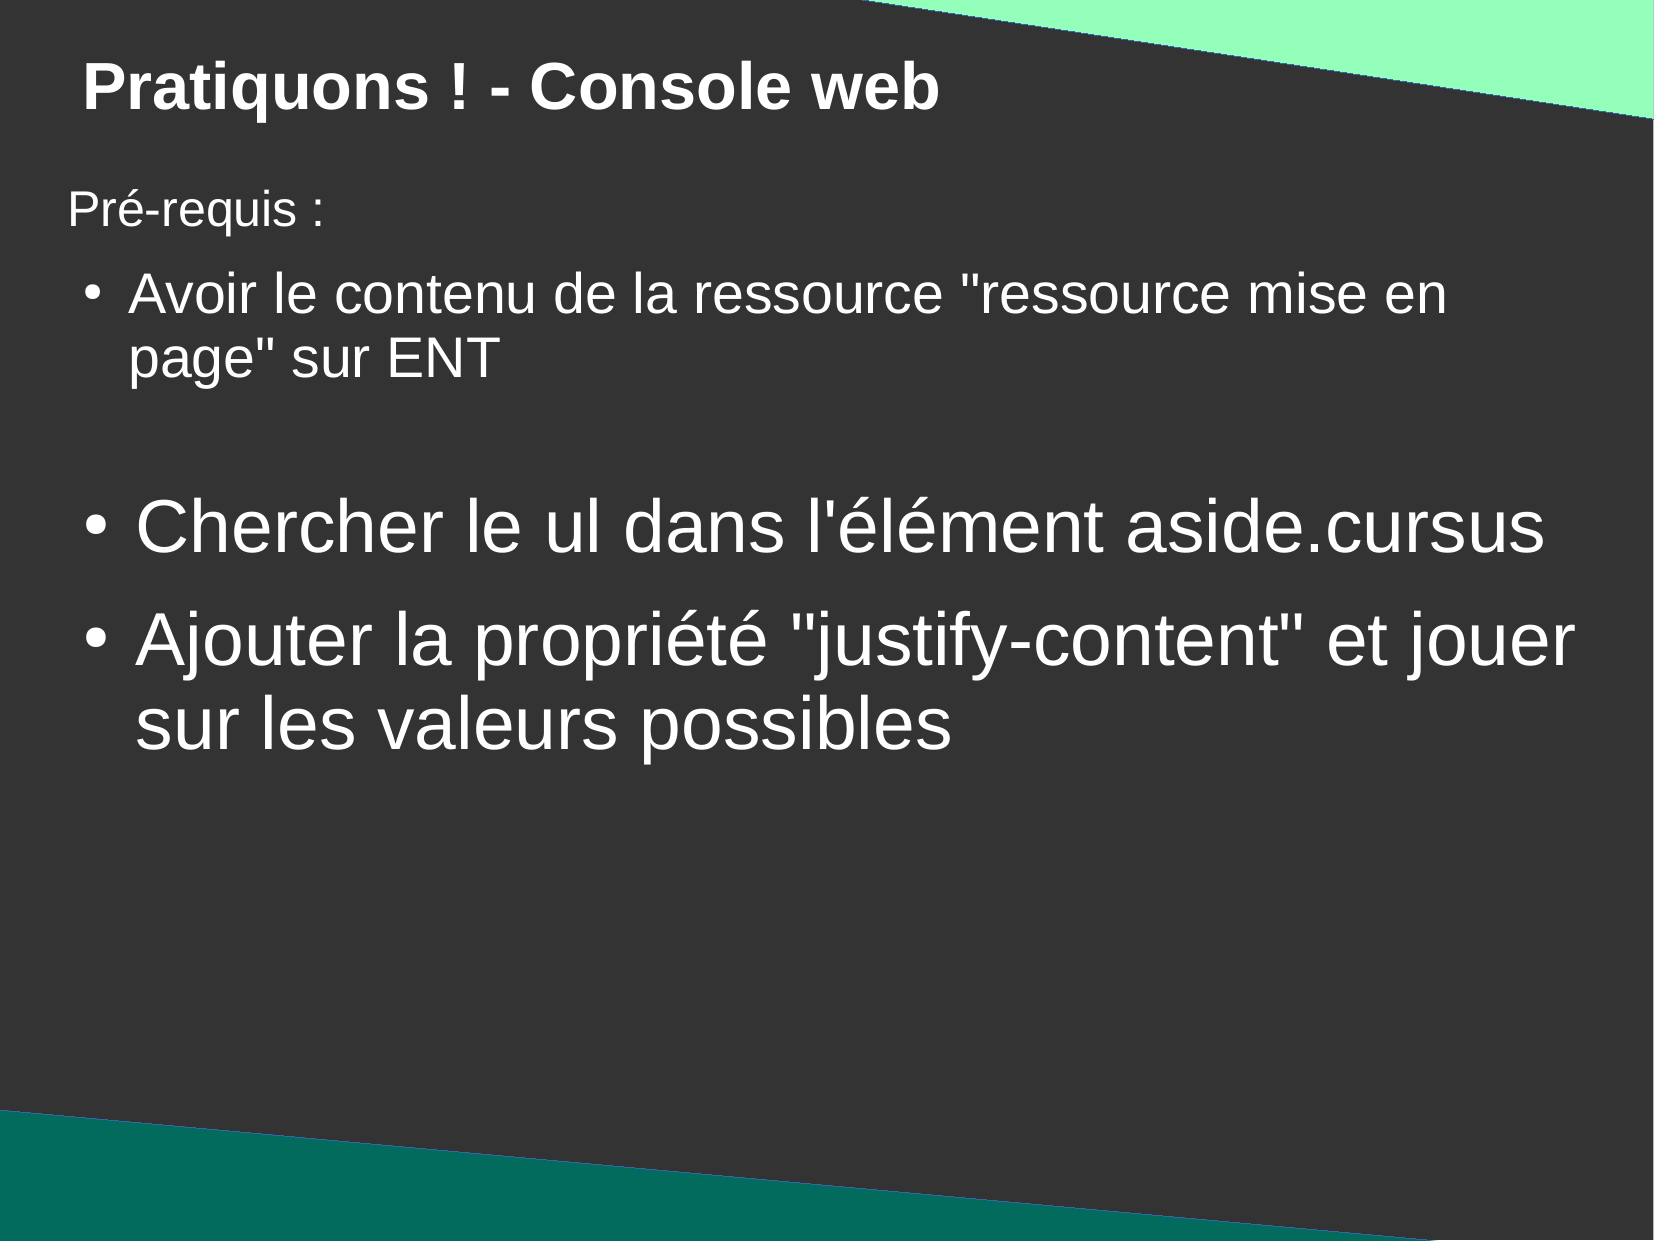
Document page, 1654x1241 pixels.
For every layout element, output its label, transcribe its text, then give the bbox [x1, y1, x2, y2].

list Chercher le ul dans l'élément aside.cursus Ajouter la propriété "justify-content" et jouer sur les valeurs possibles [64, 484, 1619, 1241]
text_box [862, 0, 1654, 120]
list Pré-requis : Avoir le contenu de la ressource "ressource mise en page" sur ENT [67, 180, 1607, 390]
title Pratiquons ! - Console web [82, 49, 1630, 142]
